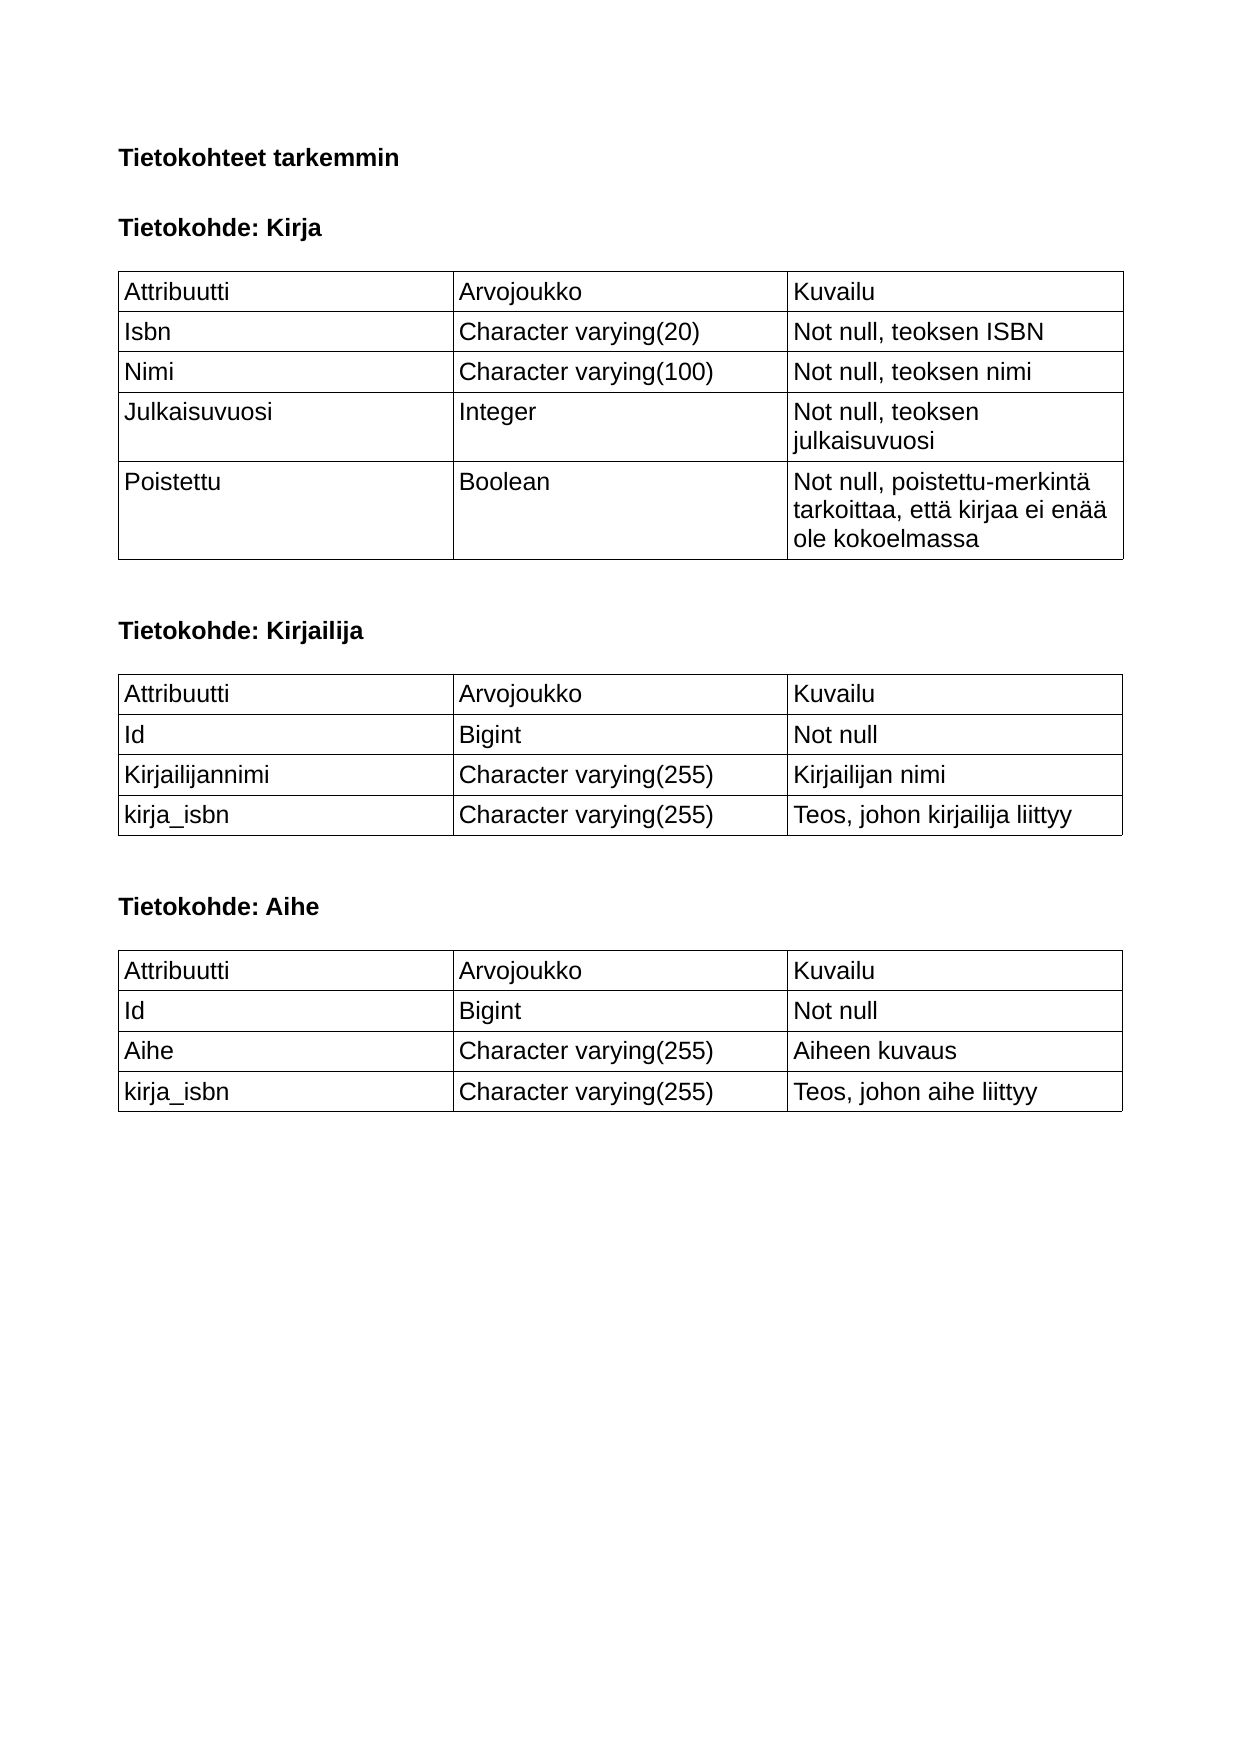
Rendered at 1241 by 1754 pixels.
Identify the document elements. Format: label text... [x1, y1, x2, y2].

table_cell kirja_isbn [119, 796, 453, 835]
table_cell Nimi [119, 352, 453, 392]
table_cell Teos, johon kirjailija liittyy [788, 796, 1122, 835]
table_cell Not null [788, 991, 1122, 1031]
table_cell Character varying(255) [454, 796, 787, 835]
table_header Kuvailu [788, 951, 1122, 990]
subtitle Tietokohteet tarkemmin [118, 143, 1122, 172]
table_cell Not null, teoksen ISBN [788, 312, 1123, 351]
table_cell kirja_isbn [119, 1072, 453, 1111]
table_cell Character varying(20) [454, 312, 787, 351]
table_header Arvojoukko [454, 675, 787, 714]
table_cell Integer [454, 393, 787, 461]
table_cell Boolean [454, 462, 787, 558]
table_cell Kirjailijannimi [119, 755, 453, 794]
table_cell Aihe [119, 1032, 453, 1071]
table_header Arvojoukko [454, 951, 787, 990]
table_cell Id [119, 715, 453, 754]
table_cell Bigint [454, 991, 787, 1031]
table_cell Not null, teoksen julkaisuvuosi [788, 393, 1123, 461]
table_header Attribuutti [119, 951, 453, 990]
table_cell Teos, johon aihe liittyy [788, 1072, 1122, 1111]
table_cell Character varying(255) [454, 755, 787, 794]
table_cell Julkaisuvuosi [119, 393, 453, 461]
text Tietokohde: Kirja [118, 213, 1122, 242]
table_header Kuvailu [788, 272, 1123, 311]
table_header Attribuutti [119, 272, 453, 311]
table_cell Poistettu [119, 462, 453, 558]
text Tietokohde: Aihe [118, 892, 1122, 921]
table_header Arvojoukko [454, 272, 787, 311]
table_cell Isbn [119, 312, 453, 351]
table_header Kuvailu [788, 675, 1122, 714]
table_cell Not null [788, 715, 1122, 754]
table_cell Character varying(255) [454, 1072, 787, 1111]
table_cell Aiheen kuvaus [788, 1032, 1122, 1071]
table_header Attribuutti [119, 675, 453, 714]
table_cell Id [119, 991, 453, 1031]
table_cell Character varying(100) [454, 352, 787, 392]
table_cell Not null, teoksen nimi [788, 352, 1123, 392]
table_cell Not null, poistettu-merkintä tarkoittaa, että kirjaa ei enää ole kokoelmassa [788, 462, 1123, 558]
table_cell Kirjailijan nimi [788, 755, 1122, 794]
table_cell Character varying(255) [454, 1032, 787, 1071]
text Tietokohde: Kirjailija [118, 616, 1122, 645]
table_cell Bigint [454, 715, 787, 754]
